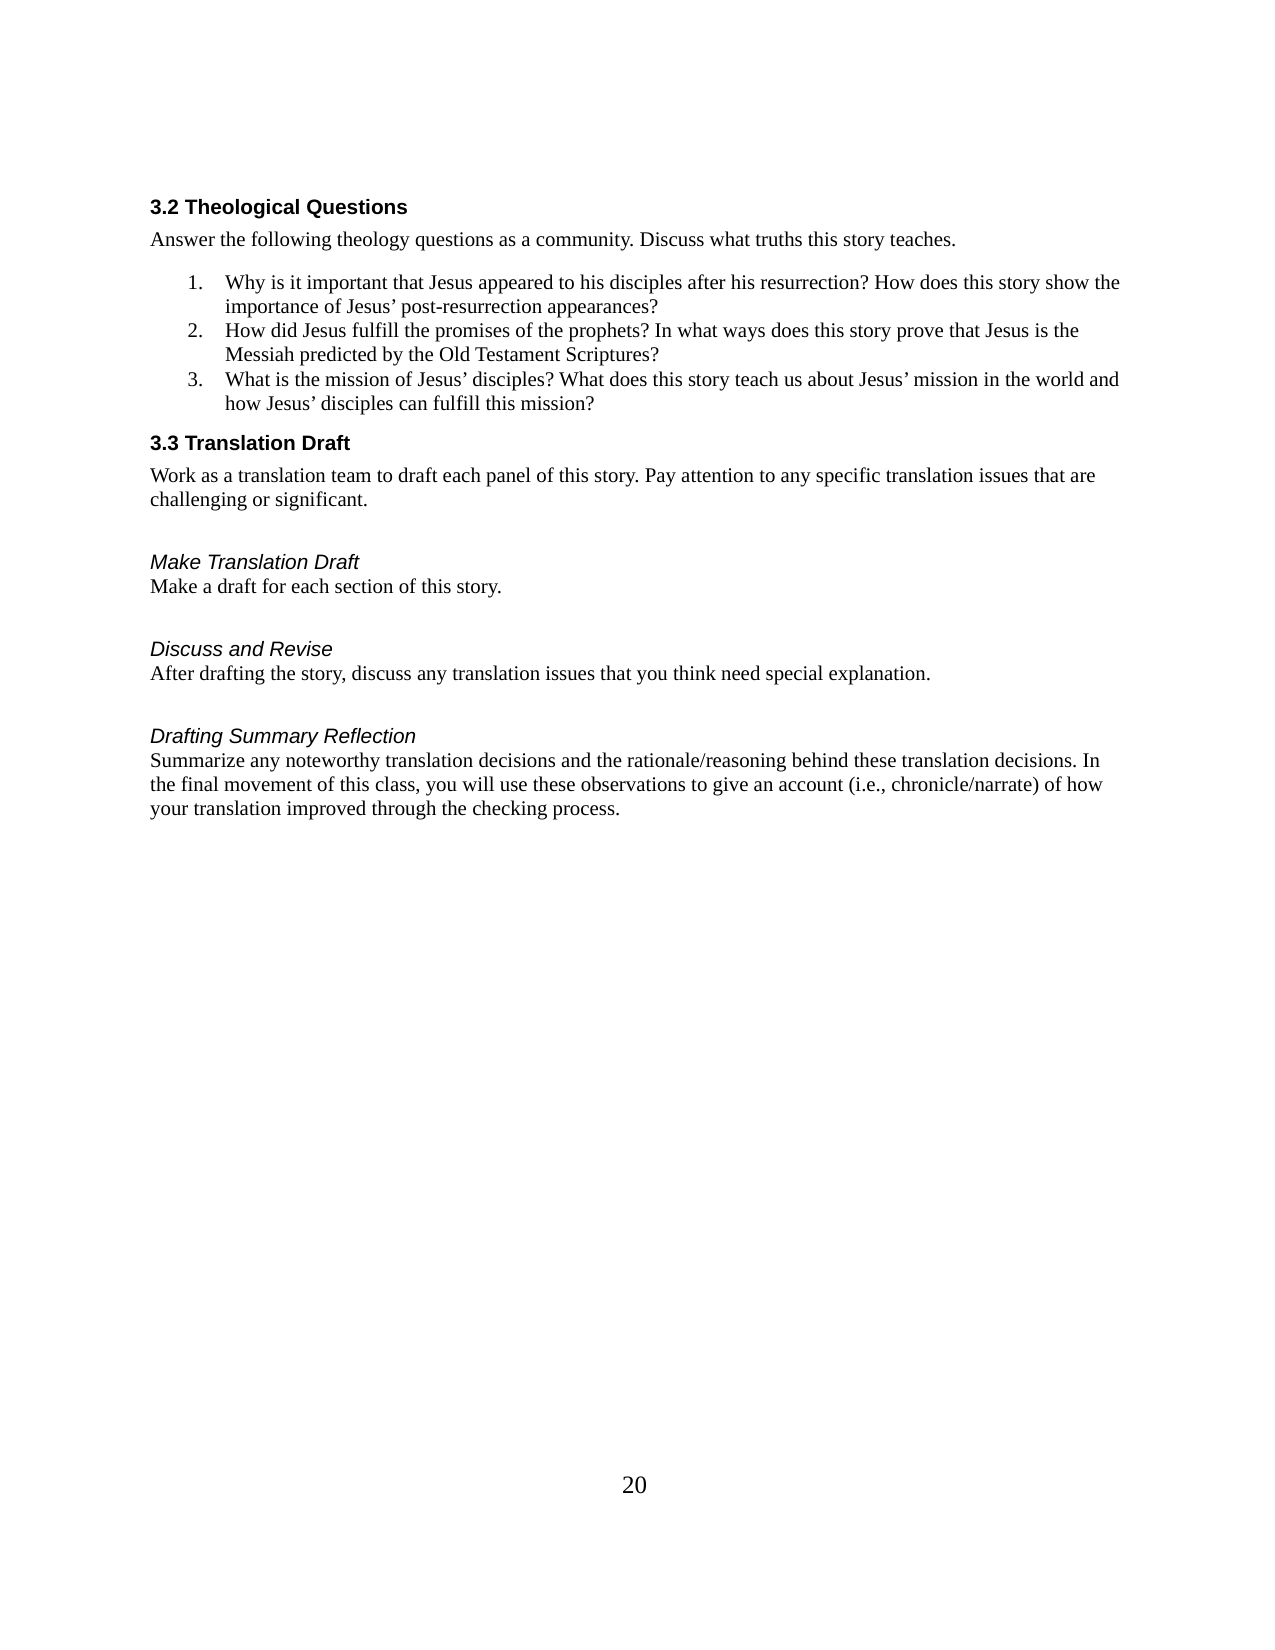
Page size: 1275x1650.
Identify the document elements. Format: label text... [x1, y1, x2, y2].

text Work as a translation team to draft each panel of this story. Pay attention to any specific translation issues that are challenging or significant. [150, 462, 1125, 511]
list What is the mission of Jesus’ disciples? What does this story teach us about Jesus’ mission in the world and how Jesus’ disciples can fulfill this mission? [187, 366, 1125, 414]
subtitle Make Translation Draft [150, 549, 1125, 573]
text Make a draft for each section of this story. [150, 573, 1125, 598]
subtitle Drafting Summary Reflection [150, 723, 1125, 747]
list Why is it important that Jesus appeared to his disciples after his resurrection? How does this story show the importance of Jesus’ post-resurrection appearances? [187, 270, 1125, 318]
list How did Jesus fulfill the promises of the prophets? In what ways does this story prove that Jesus is the Messiah predicted by the Old Testament Scriptures? [187, 318, 1125, 366]
subtitle 3.3 Translation Draft [150, 431, 1125, 455]
subtitle 3.2 Theological Questions [150, 195, 1125, 219]
text Summarize any noteworthy translation decisions and the rationale/reasoning behind these translation decisions. In the final movement of this class, you will use these observations to give an account (i.e., chronicle/narrate) of how your translation improved through the checking process. [150, 747, 1125, 820]
text Answer the following theology questions as a community. Discuss what truths this story teaches. [150, 227, 1125, 251]
subtitle Discuss and Revise [150, 637, 1125, 661]
text After drafting the story, discuss any translation issues that you think need special explanation. [150, 661, 1125, 684]
